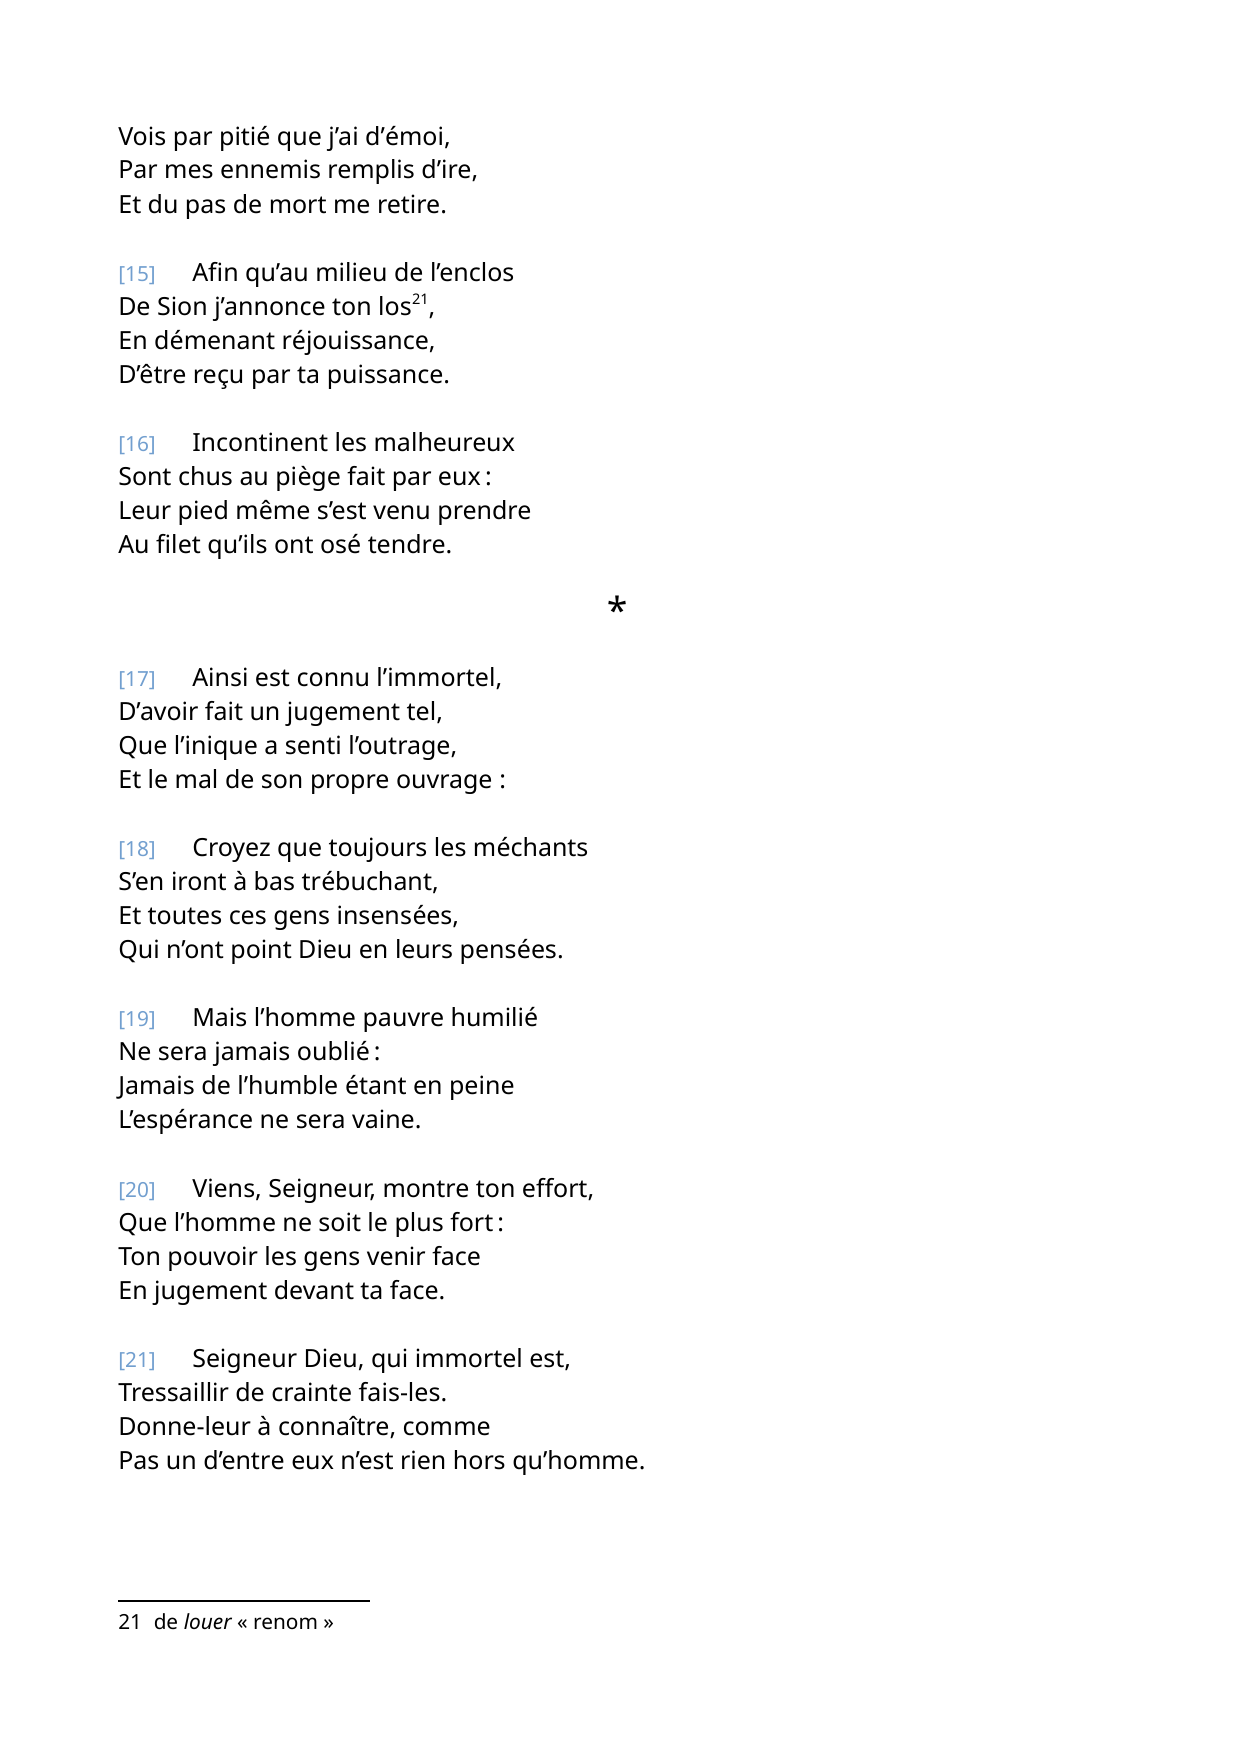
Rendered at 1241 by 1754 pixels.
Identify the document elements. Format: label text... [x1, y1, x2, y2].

text [19] Mais l’homme pauvre humilié [118, 1000, 1122, 1034]
text Vois par pitié que j’ai d’émoi, [118, 118, 1122, 152]
text Et le mal de son propre ouvrage : [118, 761, 1122, 796]
text Que l’inique a senti l’outrage, [118, 727, 1122, 761]
text Pas un d’entre eux n’est rien hors qu’homme. [118, 1443, 1122, 1477]
text [17] Ainsi est connu l’immortel, [118, 659, 1122, 693]
text D’être reçu par ta puissance. [118, 357, 1122, 391]
text [18] Croyez que toujours les méchants [118, 829, 1122, 864]
text De Sion j’annonce ton los, [118, 288, 1122, 322]
text En démenant réjouissance, [118, 322, 1122, 357]
text Donne-leur à connaître, comme [118, 1409, 1122, 1443]
text [15] Afin qu’au milieu de l’enclos [118, 254, 1122, 288]
text Et du pas de mort me retire. [118, 186, 1122, 220]
text * [118, 584, 1122, 636]
text L’espérance ne sera vaine. [118, 1102, 1122, 1136]
text [21] Seigneur Dieu, qui immortel est, [118, 1341, 1122, 1374]
text S’en iront à bas trébuchant, [118, 864, 1122, 898]
text Tressaillir de crainte fais-les. [118, 1374, 1122, 1409]
text Au filet qu’ils ont osé tendre. [118, 527, 1122, 561]
text de louer « renom » [118, 1607, 1122, 1636]
text Leur pied même s’est venu prendre [118, 493, 1122, 527]
text En jugement devant ta face. [118, 1272, 1122, 1306]
text Et toutes ces gens insensées, [118, 898, 1122, 932]
text D’avoir fait un jugement tel, [118, 693, 1122, 727]
text [16] Incontinent les malheureux [118, 425, 1122, 459]
text Qui n’ont point Dieu en leurs pensées. [118, 932, 1122, 966]
text Que l’homme ne soit le plus fort : [118, 1204, 1122, 1238]
text [20] Viens, Seigneur, montre ton effort, [118, 1170, 1122, 1204]
text Jamais de l’humble étant en peine [118, 1068, 1122, 1102]
text Par mes ennemis remplis d’ire, [118, 152, 1122, 186]
text Ton pouvoir les gens venir face [118, 1238, 1122, 1272]
text Sont chus au piège fait par eux : [118, 459, 1122, 493]
text Ne sera jamais oublié : [118, 1034, 1122, 1068]
